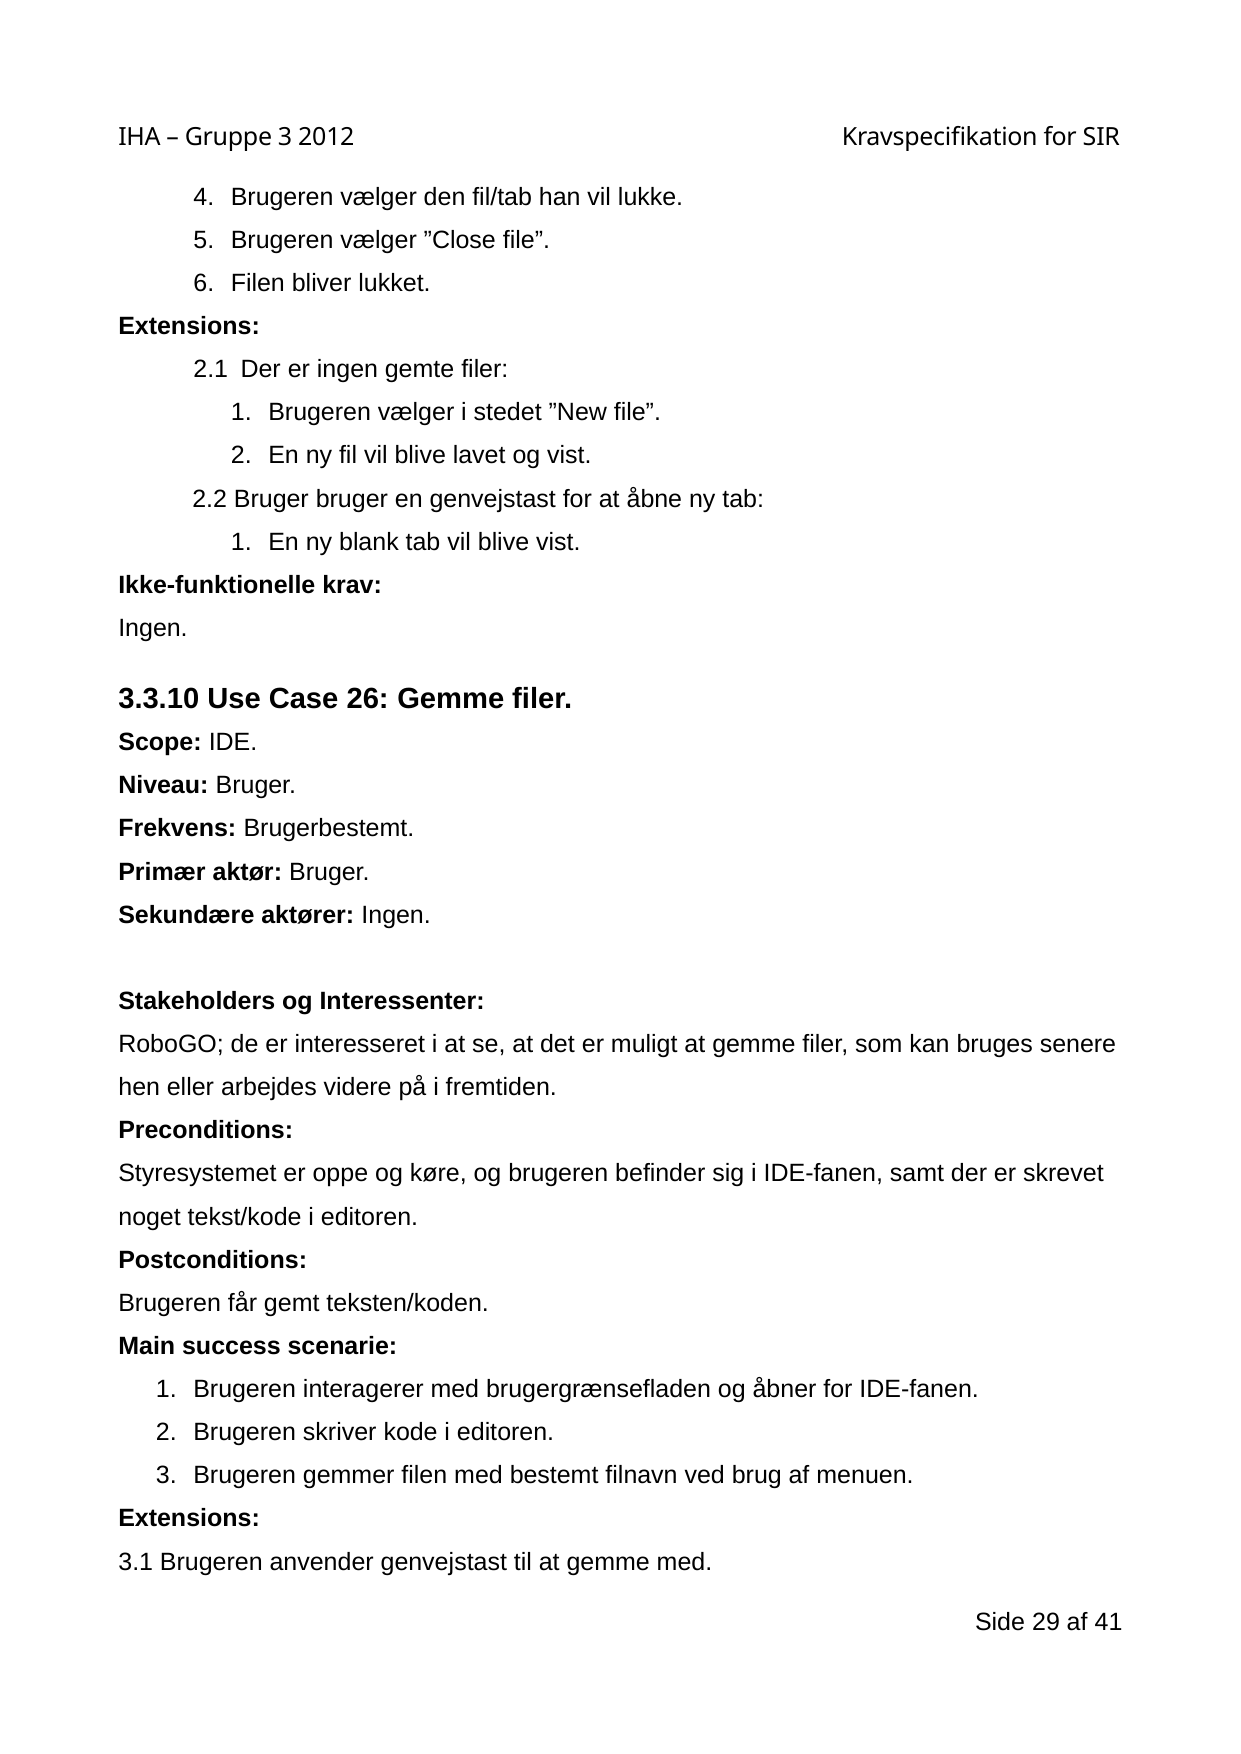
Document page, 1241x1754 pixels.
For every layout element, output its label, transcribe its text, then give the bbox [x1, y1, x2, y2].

list En ny fil vil blive lavet og vist. [231, 441, 1122, 469]
list Brugeren vælger i stedet ”New file”. [231, 397, 1122, 426]
text Scope: IDE. [118, 727, 1122, 756]
list Brugeren gemmer filen med bestemt filnavn ved brug af menuen. [156, 1460, 1122, 1489]
text Primær aktør: Bruger. [118, 857, 1122, 885]
text Ikke-funktionelle krav: [118, 570, 1122, 599]
text Main success scenarie: [118, 1331, 1122, 1360]
text Stakeholders og Interessenter: [118, 986, 1122, 1015]
text Preconditions: [118, 1115, 1122, 1144]
text Sekundære aktører: Ingen. [118, 900, 1122, 928]
text 3.1 Brugeren anvender genvejstast til at gemme med. [118, 1547, 1122, 1575]
text Postconditions: [118, 1245, 1122, 1273]
text Frekvens: Brugerbestemt. [118, 813, 1122, 842]
text Extensions: [118, 311, 1122, 340]
list Brugeren interagerer med brugergrænsefladen og åbner for IDE-fanen. [156, 1374, 1122, 1403]
text RoboGO; de er interesseret i at se, at det er muligt at gemme filer, som kan bruges senere hen eller arbejdes videre på i fremtiden. [118, 1029, 1122, 1101]
text 2.2 Bruger bruger en genvejstast for at åbne ny tab: [118, 484, 1122, 512]
list Brugeren vælger den fil/tab han vil lukke. [193, 182, 1122, 210]
list Brugeren vælger ”Close file”. [193, 225, 1122, 253]
text Niveau: Bruger. [118, 770, 1122, 799]
text Styresystemet er oppe og køre, og brugeren befinder sig i IDE-fanen, samt der er skrevet noget tekst/kode i editoren. [118, 1158, 1122, 1230]
text Brugeren får gemt teksten/koden. [118, 1288, 1122, 1317]
list En ny blank tab vil blive vist. [231, 527, 1122, 556]
list 2.1 Der er ingen gemte filer: [156, 354, 1122, 383]
text Ingen. [118, 613, 1122, 642]
text Extensions: [118, 1503, 1122, 1532]
subtitle 3.3.10 Use Case 26: Gemme filer. [118, 681, 1122, 715]
list Filen bliver lukket. [193, 268, 1122, 297]
list Brugeren skriver kode i editoren. [156, 1417, 1122, 1446]
